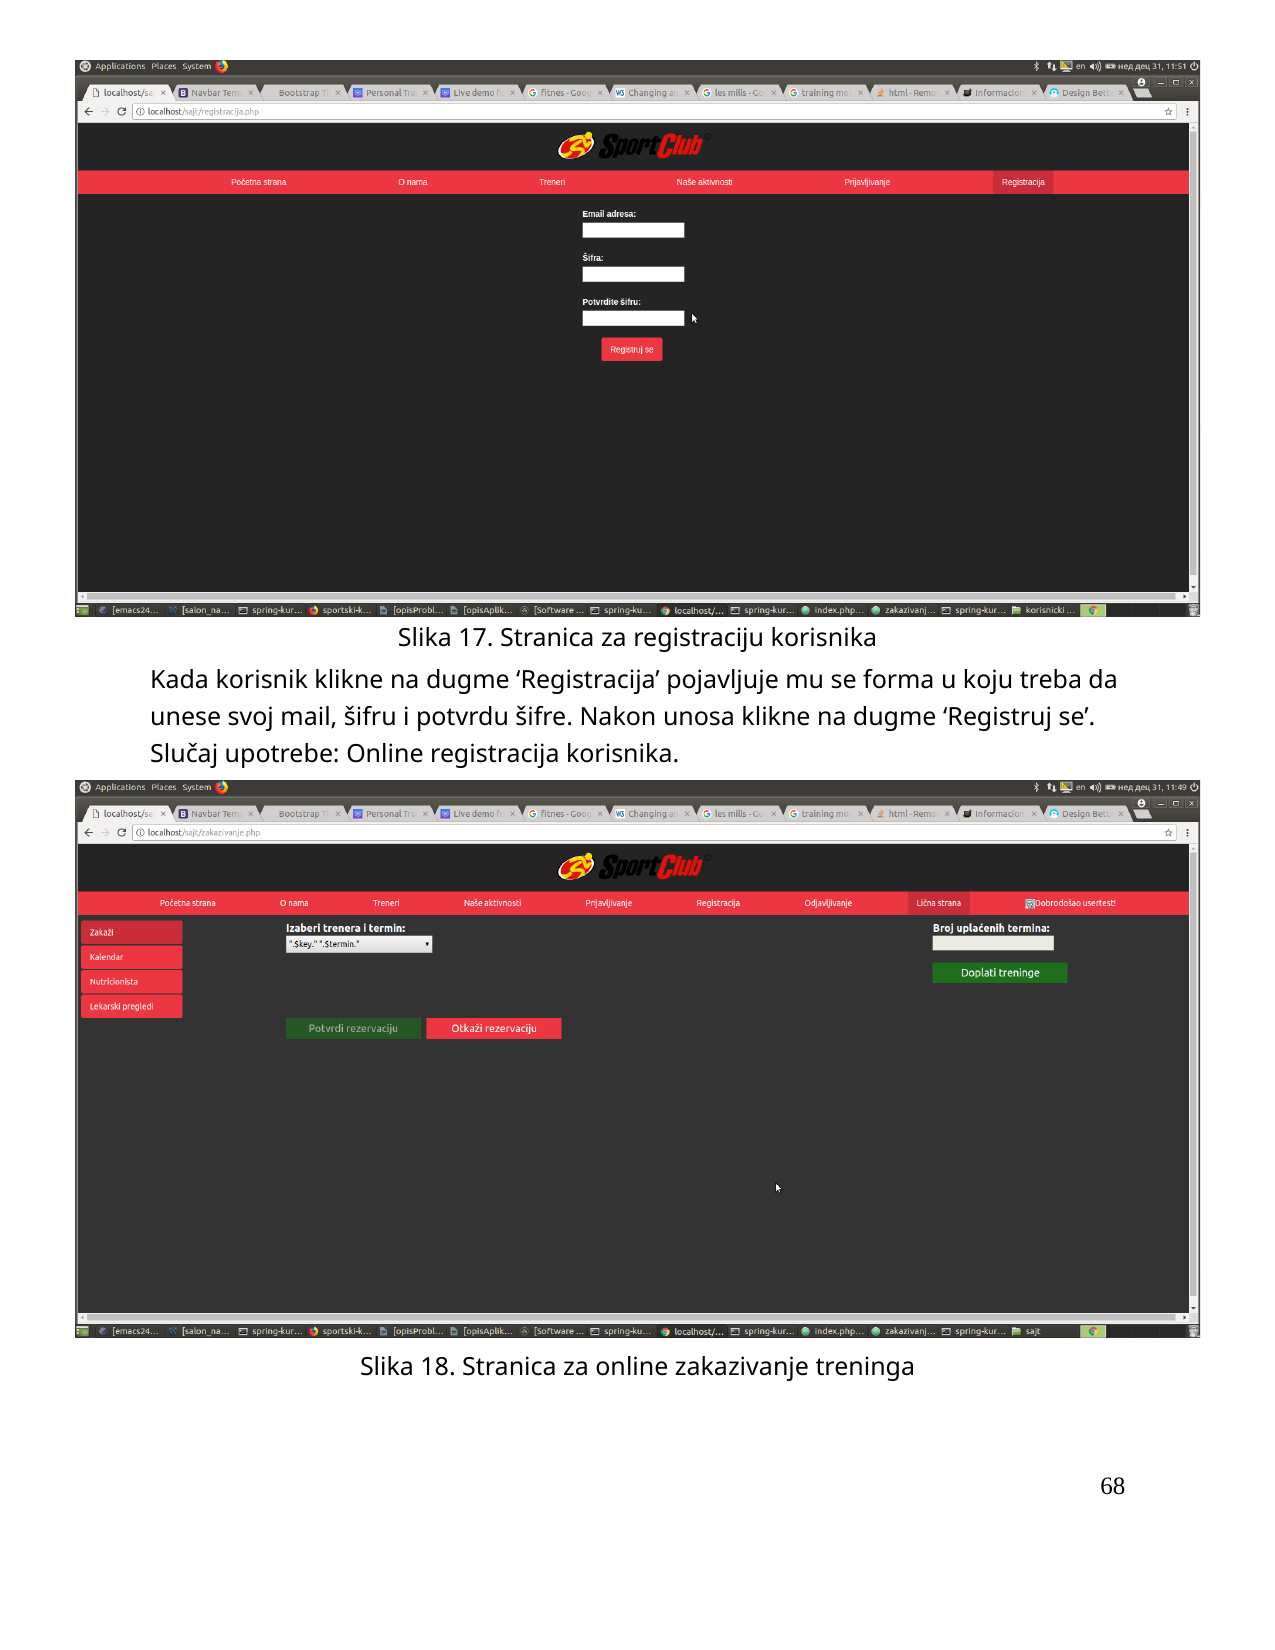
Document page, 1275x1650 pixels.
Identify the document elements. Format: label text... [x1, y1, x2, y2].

text Kada korisnik klikne na dugme ‘Registracija’ pojavljuje mu se forma u koju treba da unese svoj mail, šifru i potvrdu šifre. Nakon unosa klikne na dugme ‘Registruj se’. Slučaj upotrebe: Online registracija korisnika. [150, 662, 1125, 769]
text Slika 17. Stranica za registraciju korisnika [150, 617, 1125, 653]
text Slika 18. Stranica za online zakazivanje treninga [150, 1338, 1125, 1383]
picture [75, 60, 1200, 617]
picture [75, 780, 1200, 1338]
